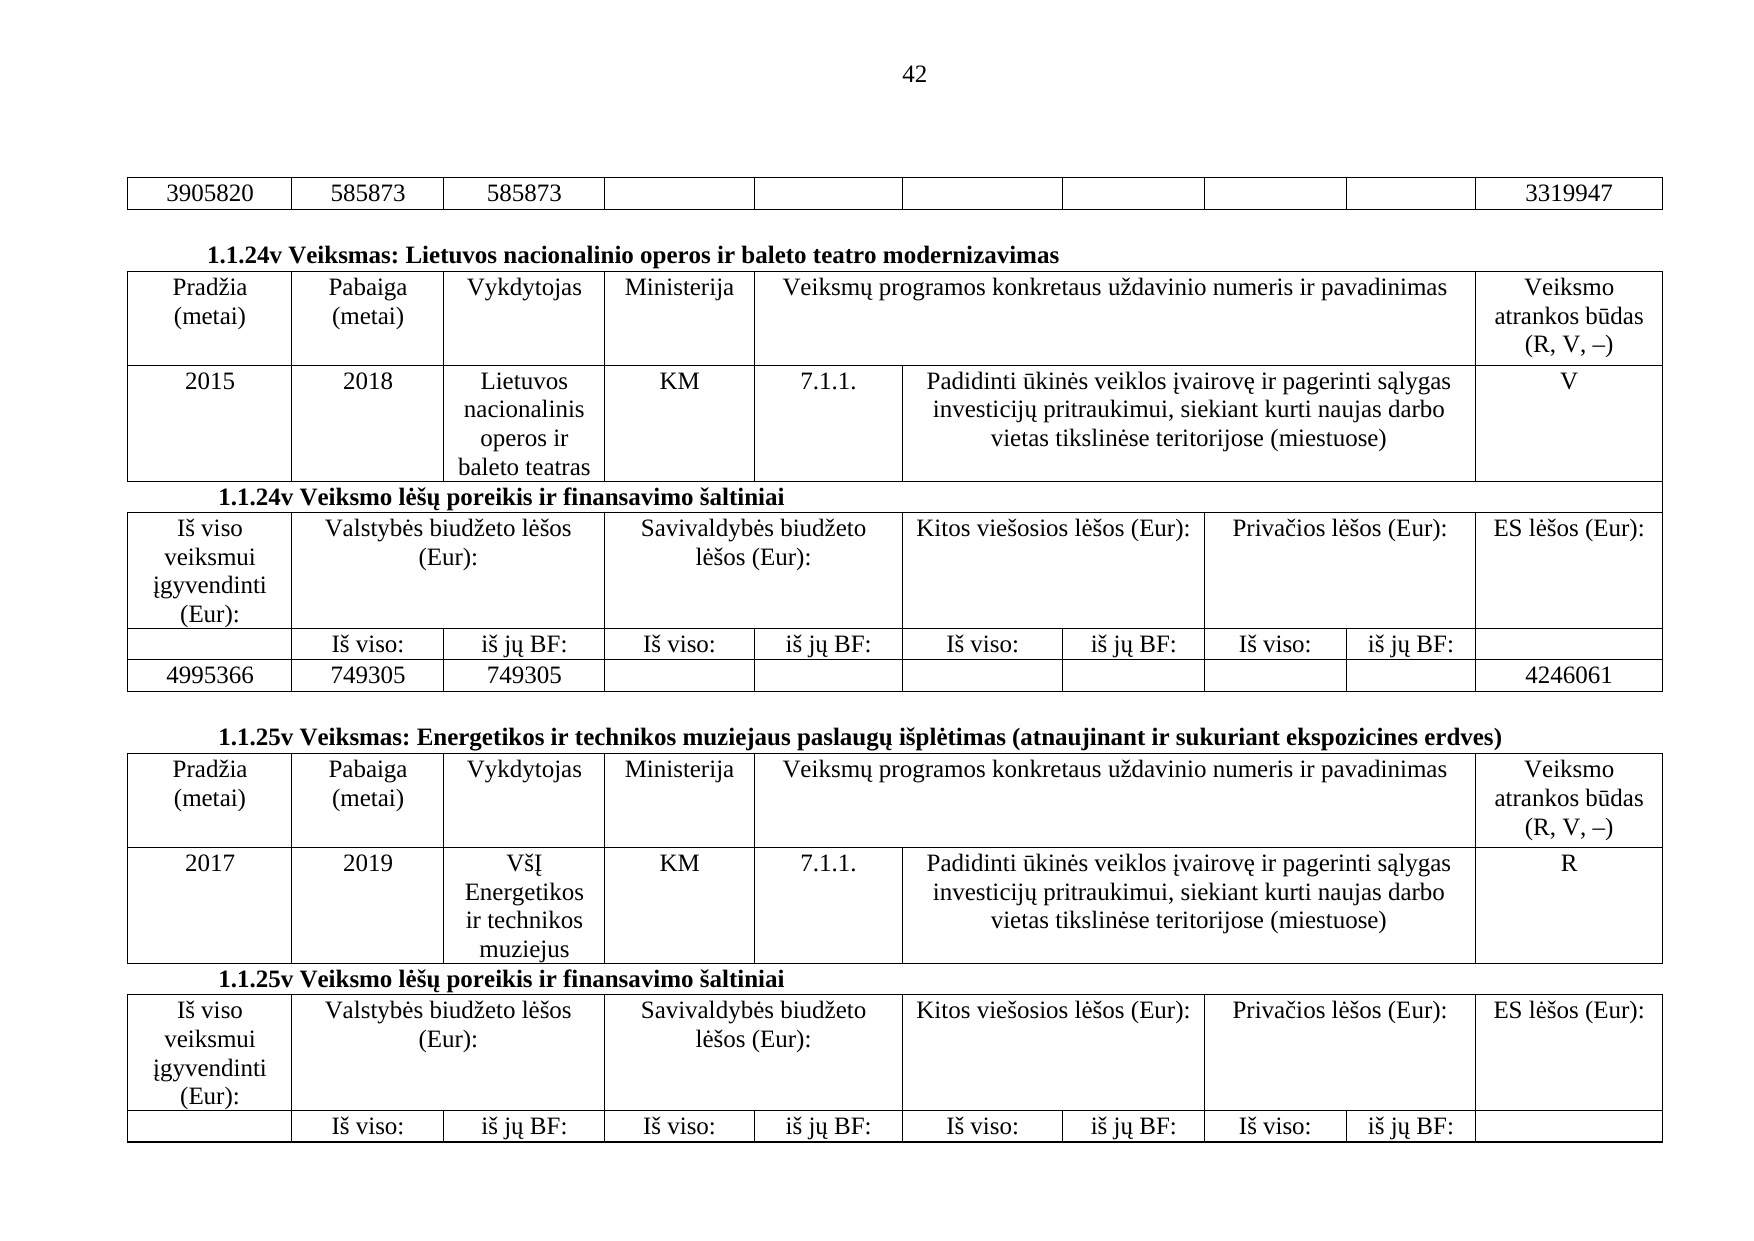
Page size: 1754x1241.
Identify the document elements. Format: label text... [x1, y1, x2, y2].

table_cell Savivaldybės biudžeto lėšos (Eur): [605, 513, 902, 628]
table_cell [1063, 660, 1204, 691]
table_cell VšĮ Energetikos ir technikos muziejus [444, 848, 604, 963]
table_cell [444, 210, 604, 240]
table_cell 749305 [444, 660, 604, 691]
table_cell Pradžia (metai) [128, 754, 291, 847]
table_cell Iš viso: [903, 1111, 1062, 1141]
table_cell iš jų BF: [1347, 1111, 1475, 1141]
table_cell Pabaiga (metai) [292, 272, 443, 365]
table_cell Iš viso: [605, 629, 754, 659]
table_cell Ministerija [605, 754, 754, 847]
table_cell [903, 660, 1062, 691]
table_cell Iš viso: [292, 629, 443, 659]
table_cell [755, 178, 902, 208]
table_cell Pradžia (metai) [128, 272, 291, 365]
table_cell [1204, 210, 1346, 240]
table_cell Privačios lėšos (Eur): [1205, 513, 1475, 628]
table_cell Valstybės biudžeto lėšos (Eur): [292, 513, 604, 628]
table_cell iš jų BF: [444, 1111, 604, 1141]
table_cell 4246061 [1476, 660, 1662, 691]
table_cell Veiksmų programos konkretaus uždavinio numeris ir pavadinimas [755, 272, 1475, 365]
table_cell [128, 692, 1663, 722]
table_cell 4995366 [128, 660, 291, 691]
table_cell Iš viso: [1205, 1111, 1346, 1141]
table_cell 1.1.25v Veiksmas: Energetikos ir technikos muziejaus paslaugų išplėtimas (atnaujinant ir sukuriant ekspozicines erdves) [128, 722, 1663, 753]
table_cell [1476, 1111, 1662, 1141]
table_cell Iš viso veiksmui įgyvendinti (Eur): [128, 995, 291, 1110]
table_cell [128, 1111, 291, 1141]
table_cell Iš viso veiksmui įgyvendinti (Eur): [128, 513, 291, 628]
table_cell 3319947 [1476, 178, 1662, 208]
table_cell [1205, 178, 1346, 208]
table_cell Iš viso: [1205, 629, 1346, 659]
table_cell 2019 [292, 848, 443, 963]
table_cell ES lėšos (Eur): [1476, 995, 1662, 1110]
table_cell Valstybės biudžeto lėšos (Eur): [292, 995, 604, 1110]
table_cell V [1476, 366, 1662, 481]
table_cell Pabaiga (metai) [292, 754, 443, 847]
table_cell iš jų BF: [755, 629, 902, 659]
table_cell [754, 210, 902, 240]
table_cell Padidinti ūkinės veiklos įvairovę ir pagerinti sąlygas investicijų pritraukimui, siekiant kurti naujas darbo vietas tikslinėse teritorijose (miestuose) [903, 366, 1475, 481]
table_cell Iš viso: [292, 1111, 443, 1141]
table_cell Veiksmų programos konkretaus uždavinio numeris ir pavadinimas [755, 754, 1475, 847]
table_cell [292, 210, 444, 240]
table_cell 3905820 [128, 178, 291, 208]
table_cell ES lėšos (Eur): [1476, 513, 1662, 628]
table_cell iš jų BF: [444, 629, 604, 659]
table_cell Savivaldybės biudžeto lėšos (Eur): [605, 995, 902, 1110]
table_cell KM [605, 366, 754, 481]
table_cell 585873 [444, 178, 604, 208]
table_cell [755, 660, 902, 691]
table_cell [1475, 482, 1662, 512]
table_cell Iš viso: [605, 1111, 754, 1141]
table_cell Vykdytojas [444, 754, 604, 847]
table_cell Kitos viešosios lėšos (Eur): [903, 995, 1204, 1110]
table_cell 7.1.1. [755, 366, 902, 481]
table_cell 7.1.1. [755, 848, 902, 963]
table_cell [605, 660, 754, 691]
table_cell Ministerija [605, 272, 754, 365]
table_cell [1063, 210, 1204, 240]
table_cell 1.1.24v Veiksmo lėšų poreikis ir finansavimo šaltiniai [128, 482, 1475, 512]
table_cell KM [605, 848, 754, 963]
table_cell Veiksmo atrankos būdas (R, V, –) [1476, 754, 1662, 847]
table_cell 2017 [128, 848, 291, 963]
table_cell 1.1.24v Veiksmas: Lietuvos nacionalinio operos ir baleto teatro modernizavimas [128, 240, 1663, 271]
table_cell iš jų BF: [1063, 629, 1204, 659]
table_cell iš jų BF: [1063, 1111, 1204, 1141]
table_cell iš jų BF: [1347, 629, 1475, 659]
table_cell Vykdytojas [444, 272, 604, 365]
table_cell Iš viso: [903, 629, 1062, 659]
table_cell 2018 [292, 366, 443, 481]
table_cell Veiksmo atrankos būdas (R, V, –) [1476, 272, 1662, 365]
table_cell Kitos viešosios lėšos (Eur): [903, 513, 1204, 628]
table_cell 2015 [128, 366, 291, 481]
table_cell [1476, 629, 1662, 659]
table_cell [902, 210, 1063, 240]
table_cell [1347, 660, 1475, 691]
table_cell [128, 629, 291, 659]
table_cell Lietuvos nacionalinis operos ir baleto teatras [444, 366, 604, 481]
table_cell [1475, 210, 1663, 240]
table_cell [128, 210, 292, 240]
table_cell [1346, 210, 1475, 240]
table_cell 1.1.25v Veiksmo lėšų poreikis ir finansavimo šaltiniai [128, 964, 1663, 994]
table_cell 585873 [292, 178, 443, 208]
table_cell [903, 178, 1062, 208]
table_cell [1347, 178, 1475, 208]
table_cell Padidinti ūkinės veiklos įvairovę ir pagerinti sąlygas investicijų pritraukimui, siekiant kurti naujas darbo vietas tikslinėse teritorijose (miestuose) [903, 848, 1475, 963]
table_cell 749305 [292, 660, 443, 691]
table_cell R [1476, 848, 1662, 963]
table_cell [1205, 660, 1346, 691]
table_cell Privačios lėšos (Eur): [1205, 995, 1475, 1110]
table_cell [1063, 178, 1204, 208]
table_cell [604, 210, 754, 240]
table_cell [605, 178, 754, 208]
table_cell iš jų BF: [755, 1111, 902, 1141]
